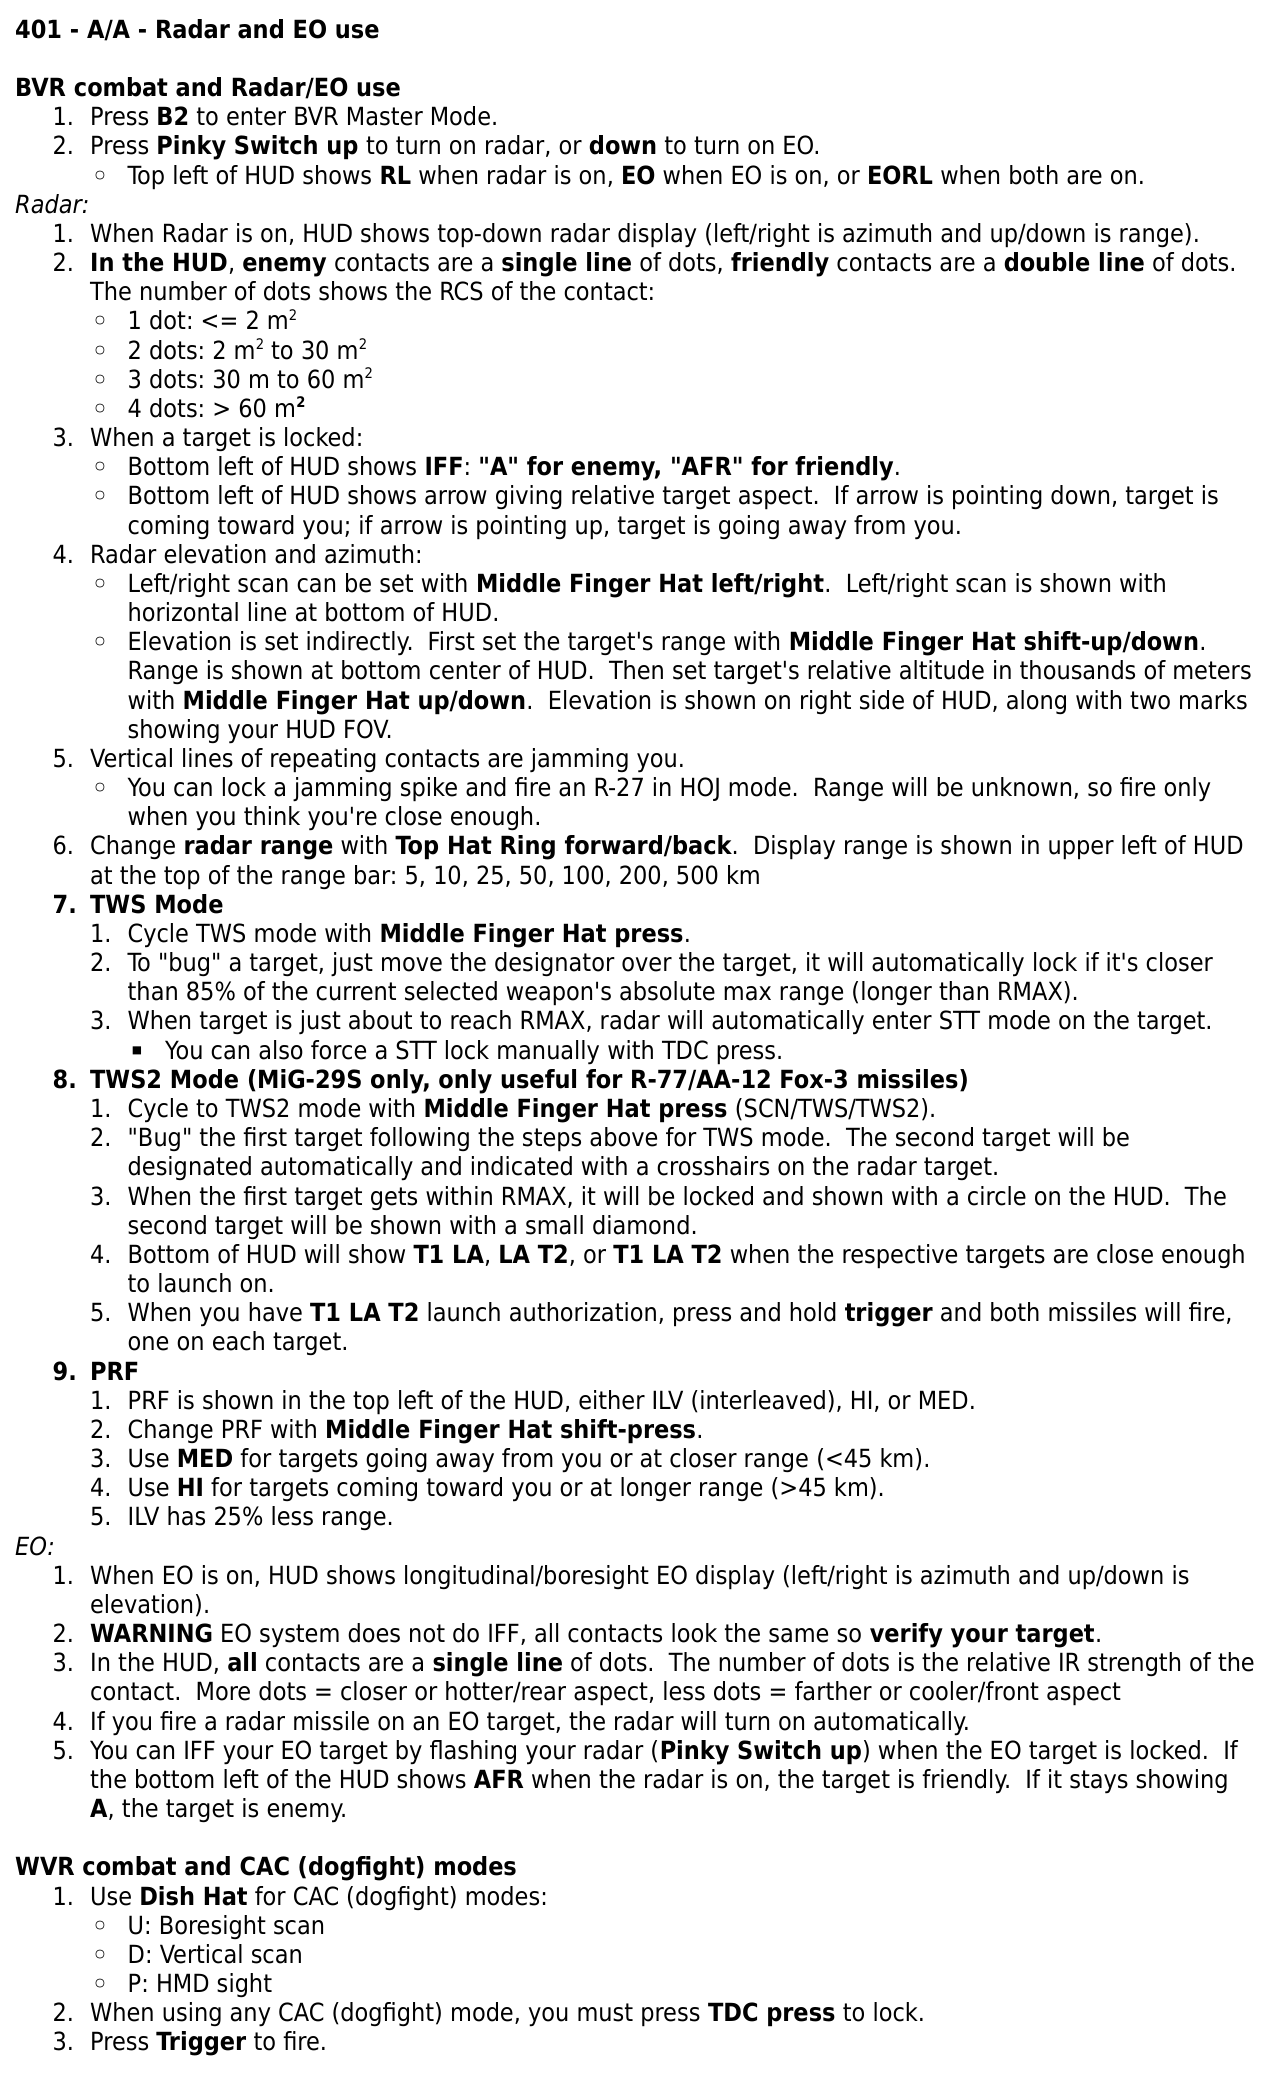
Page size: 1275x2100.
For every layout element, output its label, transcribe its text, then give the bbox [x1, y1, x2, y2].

list When you have T1 LA T2 launch authorization, press and hold trigger and both missiles will fire, one on each target. [90, 1298, 1260, 1357]
list Cycle to TWS2 mode with Middle Finger Hat press (SCN/TWS/TWS2). [90, 1094, 1260, 1123]
list You can also force a STT lock manually with TDC press. [127, 1036, 1260, 1065]
list TWS2 Mode (MiG-29S only, only useful for R-77/AA-12 Fox-3 missiles) [52, 1065, 1260, 1094]
list WARNING EO system does not do IFF, all contacts look the same so verify your target. [52, 1619, 1260, 1648]
list U: Boresight scan [90, 1911, 1260, 1940]
list In the HUD, all contacts are a single line of dots. The number of dots is the relative IR strength of the contact. More dots = closer or hotter/rear aspect, less dots = farther or cooler/front aspect [52, 1648, 1260, 1707]
list ILV has 25% less range. [90, 1502, 1260, 1532]
list Press B2 to enter BVR Master Mode. [52, 102, 1260, 132]
list Radar elevation and azimuth: [52, 540, 1260, 569]
text WVR combat and CAC (dogfight) modes [15, 1852, 1260, 1882]
list Bottom of HUD will show T1 LA, LA T2, or T1 LA T2 when the respective targets are close enough to launch on. [90, 1240, 1260, 1298]
list 3 dots: 30 m to 60 m2 [90, 365, 1260, 394]
list PRF [52, 1357, 1260, 1386]
list 4 dots: > 60 m2 [90, 394, 1260, 423]
list PRF is shown in the top left of the HUD, either ILV (interleaved), HI, or MED. [90, 1386, 1260, 1415]
list When the first target gets within RMAX, it will be locked and shown with a circle on the HUD. The second target will be shown with a small diamond. [90, 1182, 1260, 1240]
list Cycle TWS mode with Middle Finger Hat press. [90, 919, 1260, 948]
list D: Vertical scan [90, 1940, 1260, 1969]
text EO: [15, 1532, 1260, 1561]
text Radar: [15, 190, 1260, 219]
list P: HMD sight [90, 1969, 1260, 1998]
list If you fire a radar missile on an EO target, the radar will turn on automatically. [52, 1707, 1260, 1736]
list Change radar range with Top Hat Ring forward/back. Display range is shown in upper left of HUD at the top of the range bar: 5, 10, 25, 50, 100, 200, 500 km [52, 832, 1260, 890]
list Left/right scan can be set with Middle Finger Hat left/right. Left/right scan is shown with horizontal line at bottom of HUD. [90, 569, 1260, 627]
text BVR combat and Radar/EO use [15, 73, 1260, 102]
list When a target is locked: [52, 423, 1260, 452]
list Bottom left of HUD shows arrow giving relative target aspect. If arrow is pointing down, target is coming toward you; if arrow is pointing up, target is going away from you. [90, 482, 1260, 540]
list Use Dish Hat for CAC (dogfight) modes: [52, 1882, 1260, 1911]
list Elevation is set indirectly. First set the target's range with Middle Finger Hat shift-up/down. Range is shown at bottom center of HUD. Then set target's relative altitude in thousands of meters with Middle Finger Hat up/down. Elevation is shown on right side of HUD, along with two marks showing your HUD FOV. [90, 627, 1260, 744]
list When EO is on, HUD shows longitudinal/boresight EO display (left/right is azimuth and up/down is elevation). [52, 1561, 1260, 1619]
list To "bug" a target, just move the designator over the target, it will automatically lock if it's closer than 85% of the current selected weapon's absolute max range (longer than RMAX). [90, 948, 1260, 1007]
list Change PRF with Middle Finger Hat shift-press. [90, 1415, 1260, 1444]
list "Bug" the first target following the steps above for TWS mode. The second target will be designated automatically and indicated with a crosshairs on the radar target. [90, 1123, 1260, 1182]
text 401 - A/A - Radar and EO use [15, 15, 1260, 44]
list Use HI for targets coming toward you or at longer range (>45 km). [90, 1473, 1260, 1502]
list When Radar is on, HUD shows top-down radar display (left/right is azimuth and up/down is range). [52, 219, 1260, 248]
list TWS Mode [52, 890, 1260, 919]
list When using any CAC (dogfight) mode, you must press TDC press to lock. [52, 1998, 1260, 2027]
list Vertical lines of repeating contacts are jamming you. [52, 744, 1260, 773]
list 2 dots: 2 m2 to 30 m2 [90, 336, 1260, 365]
list 1 dot: <= 2 m2 [90, 307, 1260, 336]
list In the HUD, enemy contacts are a single line of dots, friendly contacts are a double line of dots. The number of dots shows the RCS of the contact: [52, 248, 1260, 307]
list Bottom left of HUD shows IFF: "A" for enemy, "AFR" for friendly. [90, 452, 1260, 482]
list When target is just about to reach RMAX, radar will automatically enter STT mode on the target. [90, 1007, 1260, 1036]
list Top left of HUD shows RL when radar is on, EO when EO is on, or EORL when both are on. [90, 161, 1260, 190]
list Use MED for targets going away from you or at closer range (<45 km). [90, 1444, 1260, 1473]
list You can IFF your EO target by flashing your radar (Pinky Switch up) when the EO target is locked. If the bottom left of the HUD shows AFR when the radar is on, the target is friendly. If it stays showing A, the target is enemy. [52, 1736, 1260, 1823]
list You can lock a jamming spike and fire an R-27 in HOJ mode. Range will be unknown, so fire only when you think you're close enough. [90, 773, 1260, 832]
list Press Trigger to fire. [52, 2027, 1260, 2057]
list Press Pinky Switch up to turn on radar, or down to turn on EO. [52, 132, 1260, 161]
